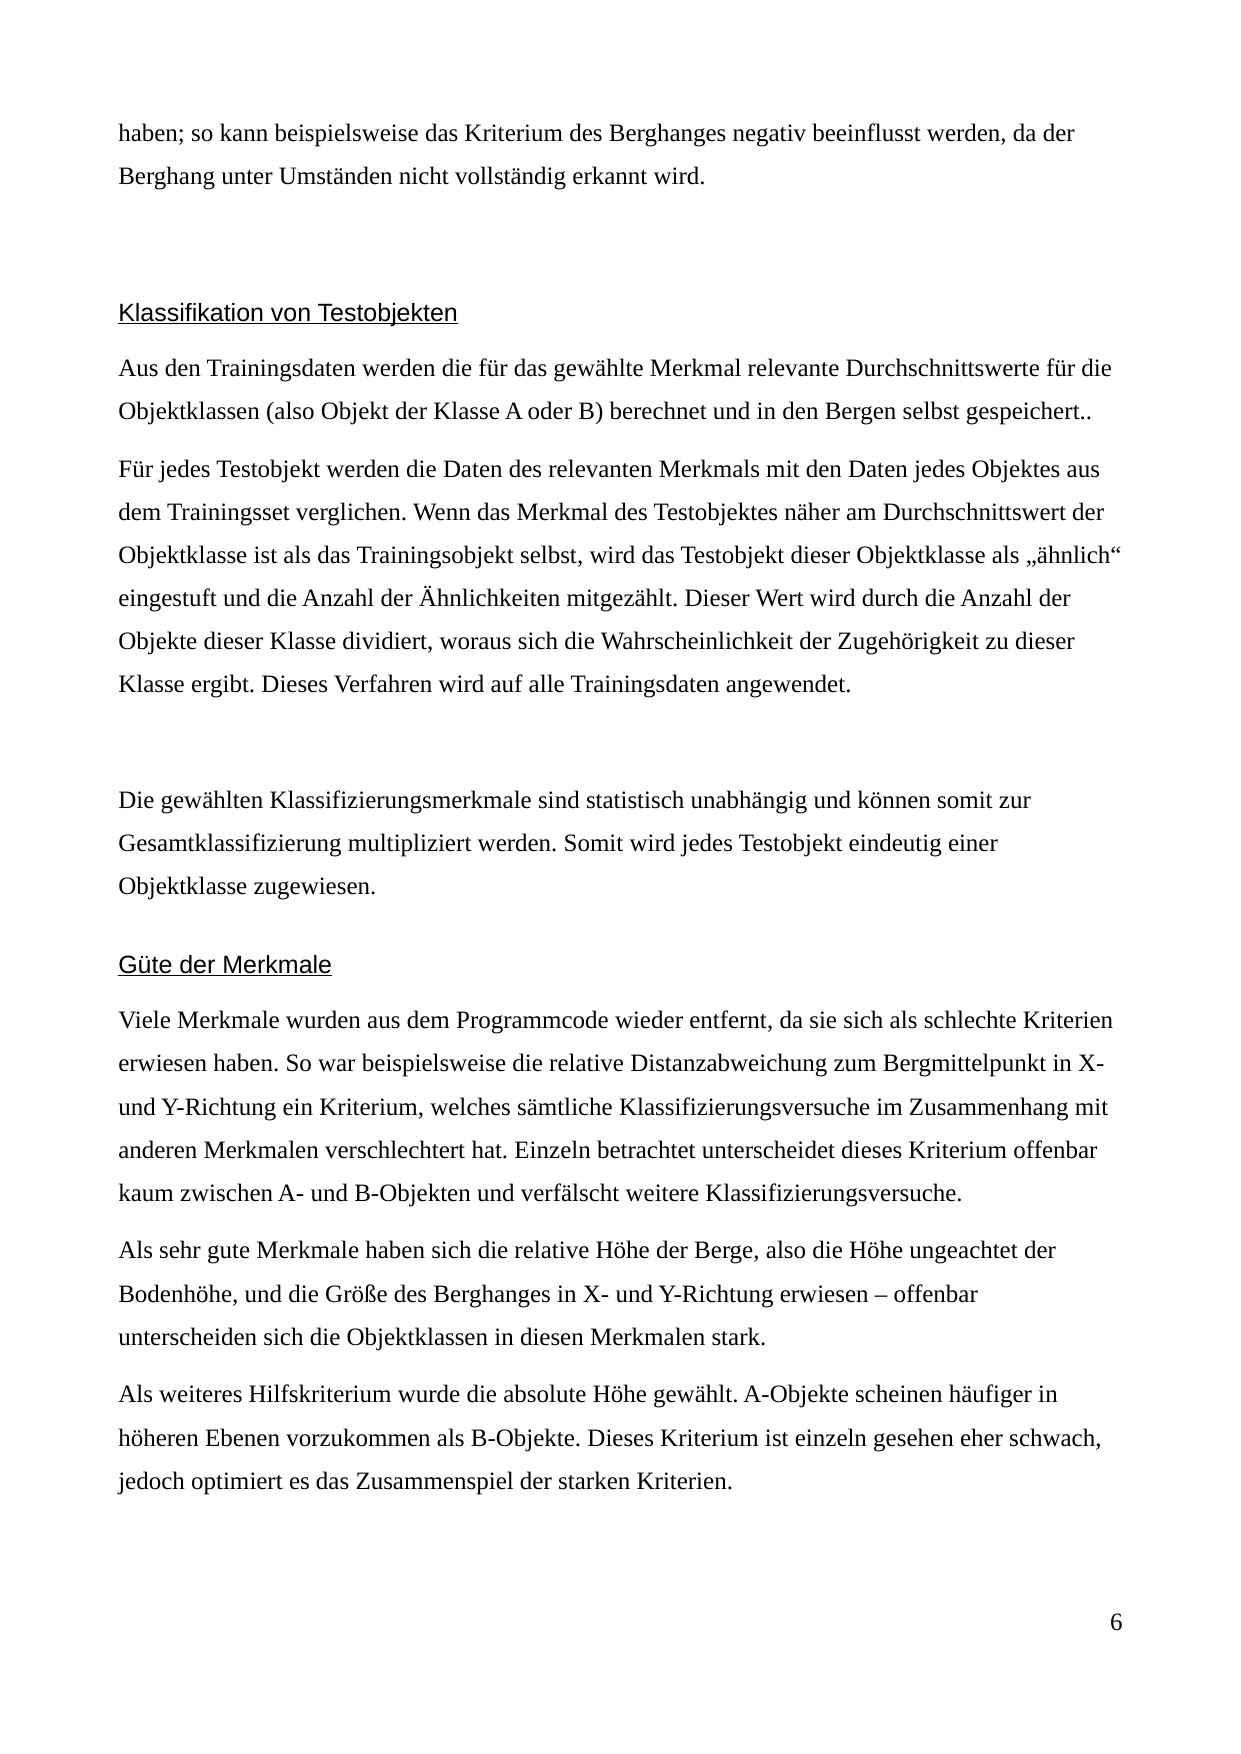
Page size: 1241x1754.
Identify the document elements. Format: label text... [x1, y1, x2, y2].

subtitle Güte der Merkmale [118, 950, 1122, 978]
text Für jedes Testobjekt werden die Daten des relevanten Merkmals mit den Daten jedes Objektes aus dem Trainingsset verglichen. Wenn das Merkmal des Testobjektes näher am Durchschnittswert der Objektklasse ist als das Trainingsobjekt selbst, wird das Testobjekt dieser Objektklasse als „ähnlich“ eingestuft und die Anzahl der Ähnlichkeiten mitgezählt. Dieser Wert wird durch die Anzahl der Objekte dieser Klasse dividiert, woraus sich die Wahrscheinlichkeit der Zugehörigkeit zu dieser Klasse ergibt. Dieses Verfahren wird auf alle Trainingsdaten angewendet. [118, 454, 1122, 698]
text haben; so kann beispielsweise das Kriterium des Berghanges negativ beeinflusst werden, da der Berghang unter Umständen nicht vollständig erkannt wird. [118, 118, 1122, 190]
subtitle Klassifikation von Testobjekten [118, 297, 1122, 326]
text Aus den Trainingsdaten werden die für das gewählte Merkmal relevante Durchschnittswerte für die Objektklassen (also Objekt der Klasse A oder B) berechnet und in den Bergen selbst gespeichert.. [118, 353, 1122, 425]
text Als weiteres Hilfskriterium wurde die absolute Höhe gewählt. A-Objekte scheinen häufiger in höheren Ebenen vorzukommen als B-Objekte. Dieses Kriterium ist einzeln gesehen eher schwach, jedoch optimiert es das Zusammenspiel der starken Kriterien. [118, 1379, 1122, 1494]
text Viele Merkmale wurden aus dem Programmcode wieder entfernt, da sie sich als schlechte Kriterien erwiesen haben. So war beispielsweise die relative Distanzabweichung zum Bergmittelpunkt in X- und Y-Richtung ein Kriterium, welches sämtliche Klassifizierungsversuche im Zusammenhang mit anderen Merkmalen verschlechtert hat. Einzeln betrachtet unterscheidet dieses Kriterium offenbar kaum zwischen A- und B-Objekten und verfälscht weitere Klassifizierungsversuche. [118, 1005, 1122, 1207]
text Als sehr gute Merkmale haben sich die relative Höhe der Berge, also die Höhe ungeachtet der Bodenhöhe, und die Größe des Berghanges in X- und Y-Richtung erwiesen – offenbar unterscheiden sich die Objektklassen in diesen Merkmalen stark. [118, 1236, 1122, 1351]
text Die gewählten Klassifizierungsmerkmale sind statistisch unabhängig und können somit zur Gesamtklassifizierung multipliziert werden. Somit wird jedes Testobjekt eindeutig einer Objektklasse zugewiesen. [118, 785, 1122, 900]
